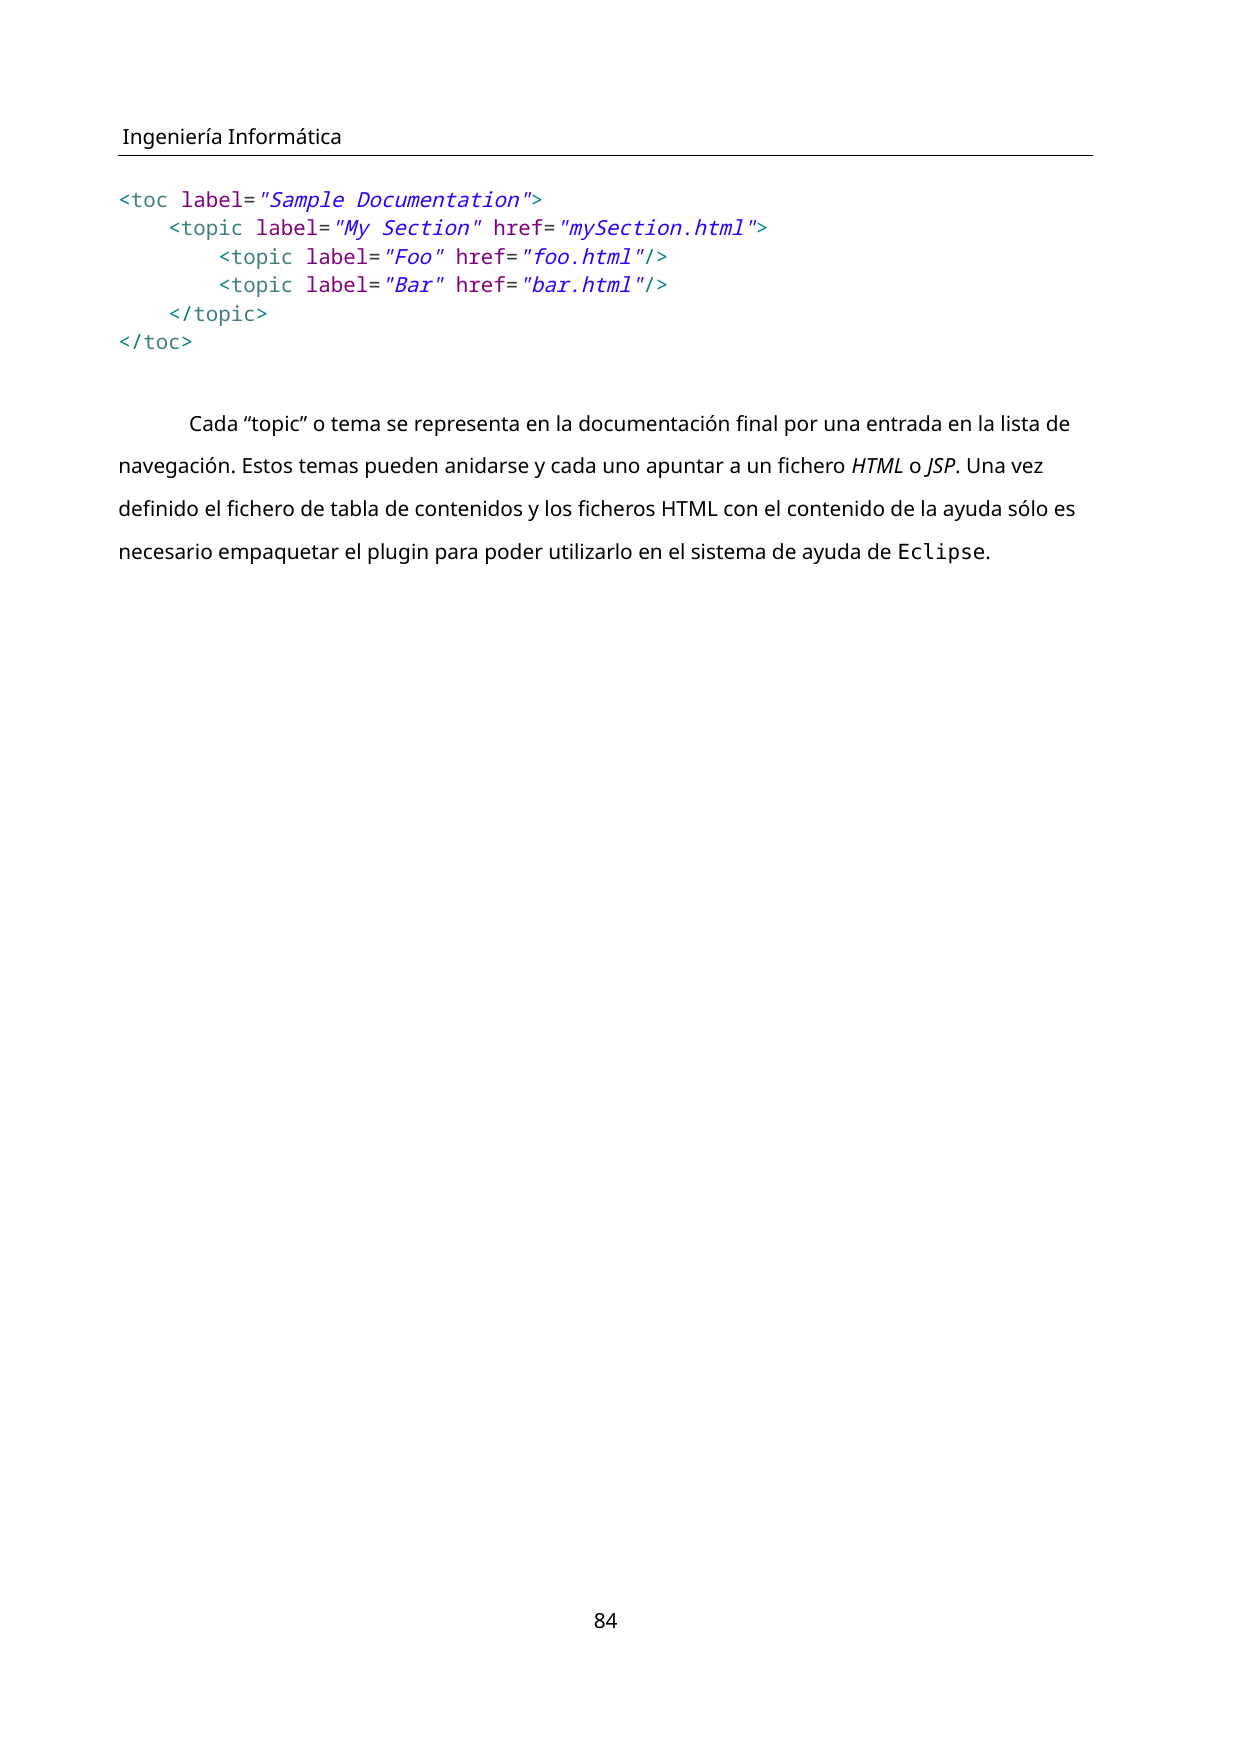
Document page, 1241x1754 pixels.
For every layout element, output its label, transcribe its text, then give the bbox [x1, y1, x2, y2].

text Cada “topic” o tema se representa en la documentación final por una entrada en la lista de navegación. Estos temas pueden anidarse y cada uno apuntar a un fichero HTML o JSP. Una vez definido el fichero de tabla de contenidos y los ficheros HTML con el contenido de la ayuda sólo es necesario empaquetar el plugin para poder utilizarlo en el sistema de ayuda de Eclipse. [118, 409, 1093, 565]
text <topic label="Bar" href="bar.html"/> [118, 270, 1093, 299]
text <toc label="Sample Documentation"> [118, 185, 1093, 213]
text </toc> [118, 327, 1093, 356]
text <topic label="Foo" href="foo.html"/> [118, 242, 1093, 270]
text <topic label="My Section" href="mySection.html"> [118, 213, 1093, 242]
text </topic> [118, 299, 1093, 327]
